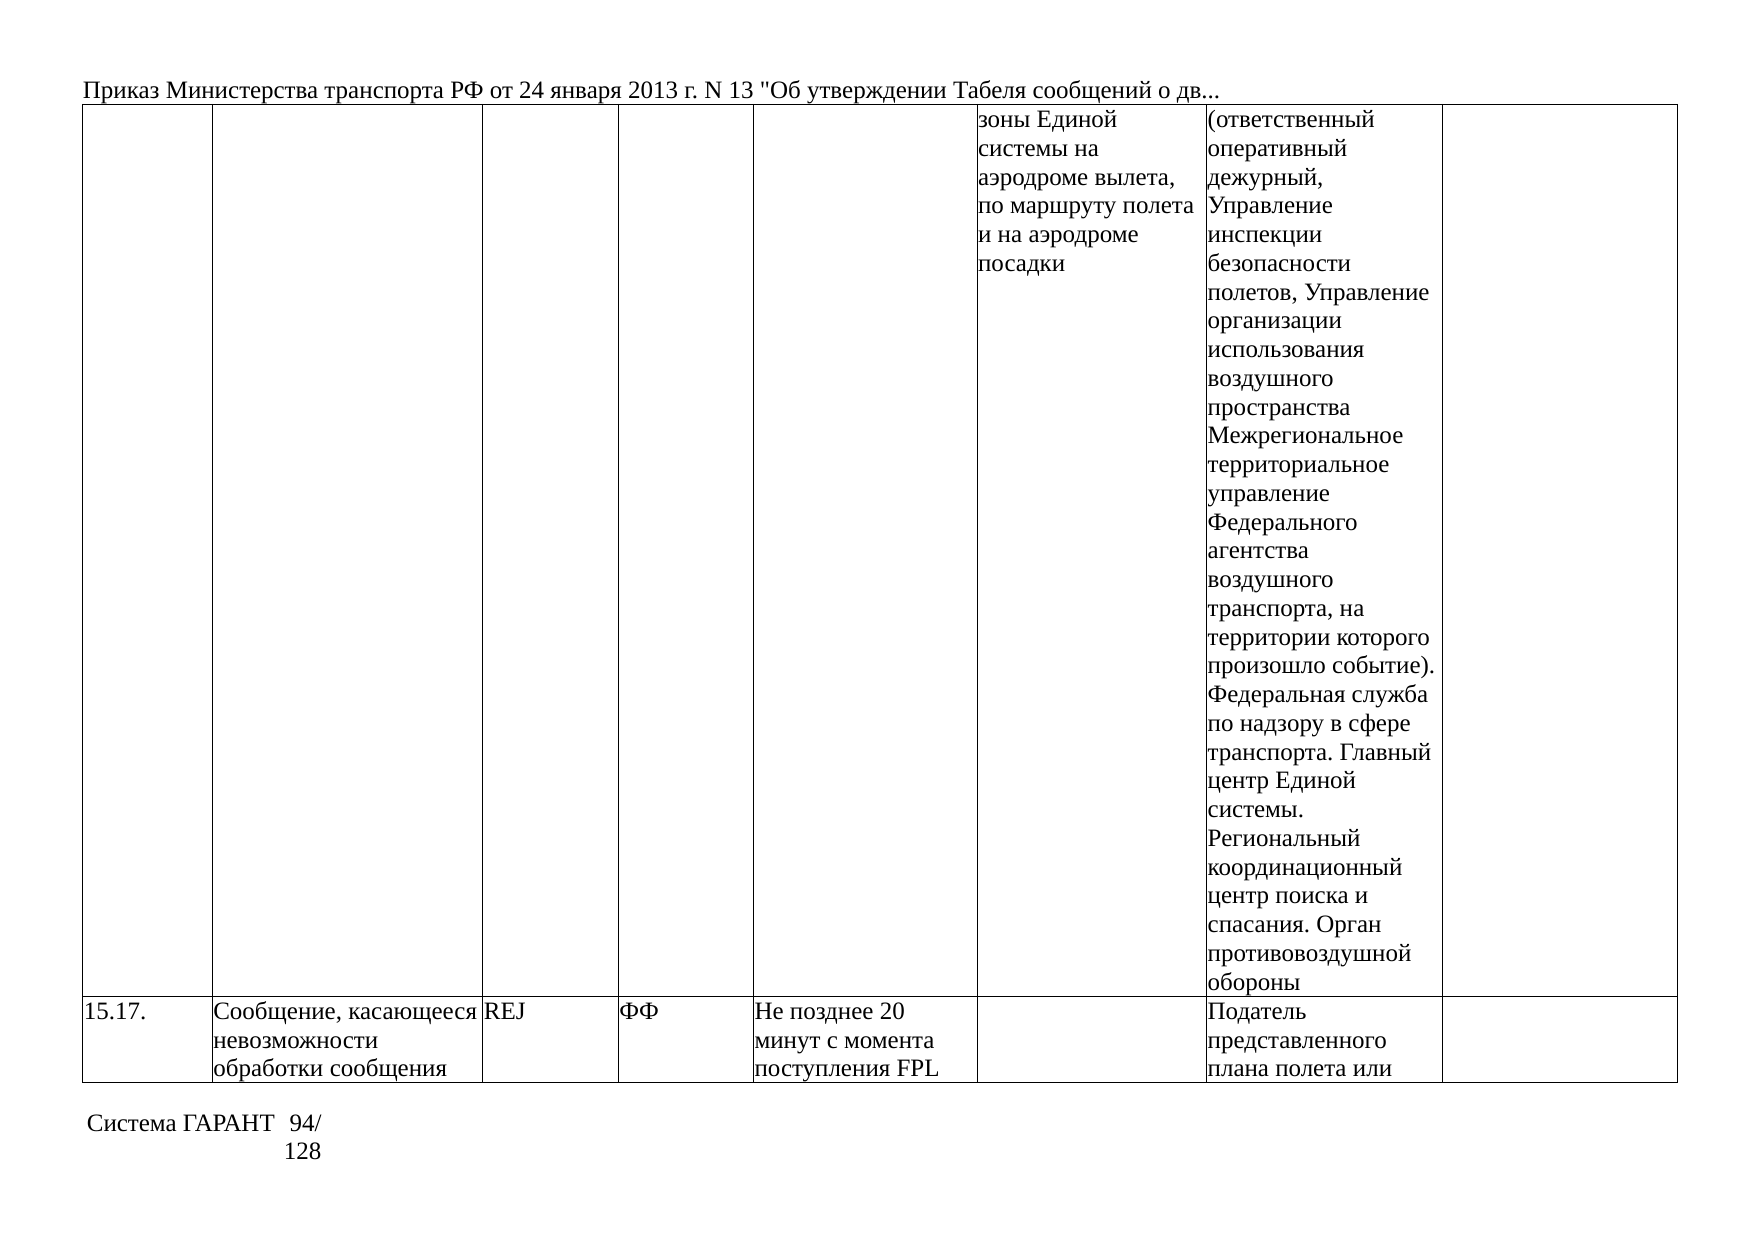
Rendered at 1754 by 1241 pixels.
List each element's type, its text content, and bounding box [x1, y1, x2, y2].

table_cell зоны Единой системы на аэродроме вылета, по маршруту полета и на аэродроме посадки [978, 105, 1206, 996]
table_cell Сообщение, касающееся невозможности обработки сообщения [213, 997, 482, 1082]
table_cell REJ [483, 997, 618, 1082]
table_cell [619, 105, 753, 996]
table_cell Не позднее 20 минут с момента поступления FPL [754, 997, 977, 1082]
table_cell [213, 105, 482, 996]
table_cell (ответственный оперативный дежурный, Управление инспекции безопасности полетов, Управление организации использования воздушного пространства Межрегиональное территориальное управление Федерального агентства воздушного транспорта, на территории которого произошло событие). Федеральная служба по надзору в сфере транспорта. Главный центр Единой системы. Региональный координационный центр поиска и спасания. Орган противовоздушной обороны [1207, 105, 1442, 996]
table_cell [1443, 997, 1677, 1082]
table_cell Податель представленного плана полета или [1207, 997, 1442, 1082]
table_cell 15.17. [83, 997, 212, 1082]
table_cell [978, 997, 1206, 1082]
table_cell [1443, 105, 1677, 996]
table_cell ФФ [619, 997, 753, 1082]
table_cell [83, 105, 212, 996]
table_cell [483, 105, 618, 996]
table_cell [754, 105, 977, 996]
